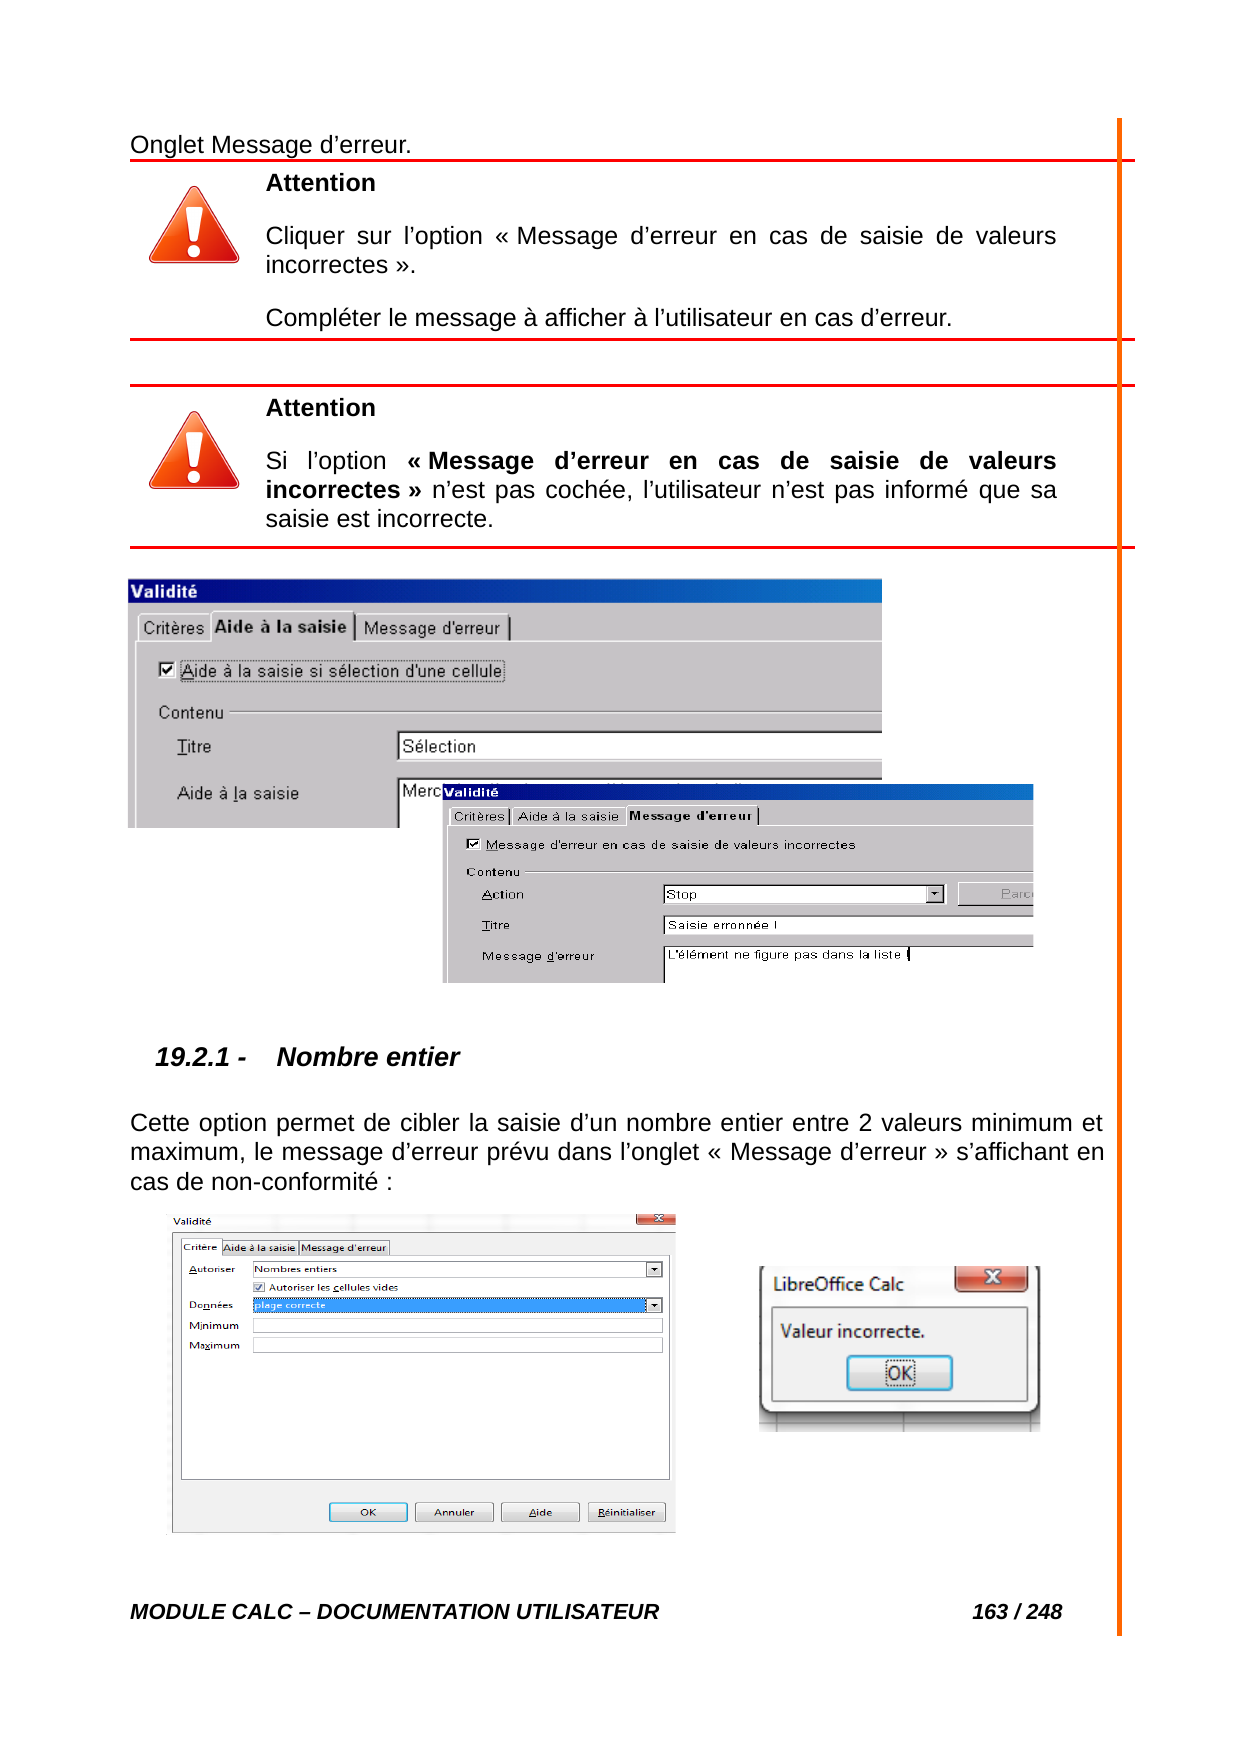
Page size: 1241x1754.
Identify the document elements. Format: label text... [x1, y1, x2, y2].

picture [135, 393, 254, 512]
table_header Attention Cliquer sur l’option « Message d’erreur en cas de saisie de valeurs incorrectes ». Compléter le message à afficher à l’utilisateur en cas d’erreur. [260, 162, 1117, 337]
picture [135, 167, 254, 286]
picture [759, 1266, 1041, 1432]
picture [166, 1214, 676, 1535]
text Onglet Message d’erreur. [130, 130, 1105, 159]
subtitle Nombre entier [155, 1041, 1105, 1072]
table_header [130, 162, 259, 337]
table_header [130, 387, 259, 546]
picture [127, 577, 1034, 983]
table_header Attention Si l’option « Message d’erreur en cas de saisie de valeurs incorrectes » n’est pas cochée, l’utilisateur n’est pas informé que sa saisie est incorrecte. [260, 387, 1117, 546]
text Cette option permet de cibler la saisie d’un nombre entier entre 2 valeurs minimum et maximum, le message d’erreur prévu dans l’onglet « Message d’erreur » s’affichant en cas de non-conformité : [130, 1108, 1105, 1195]
